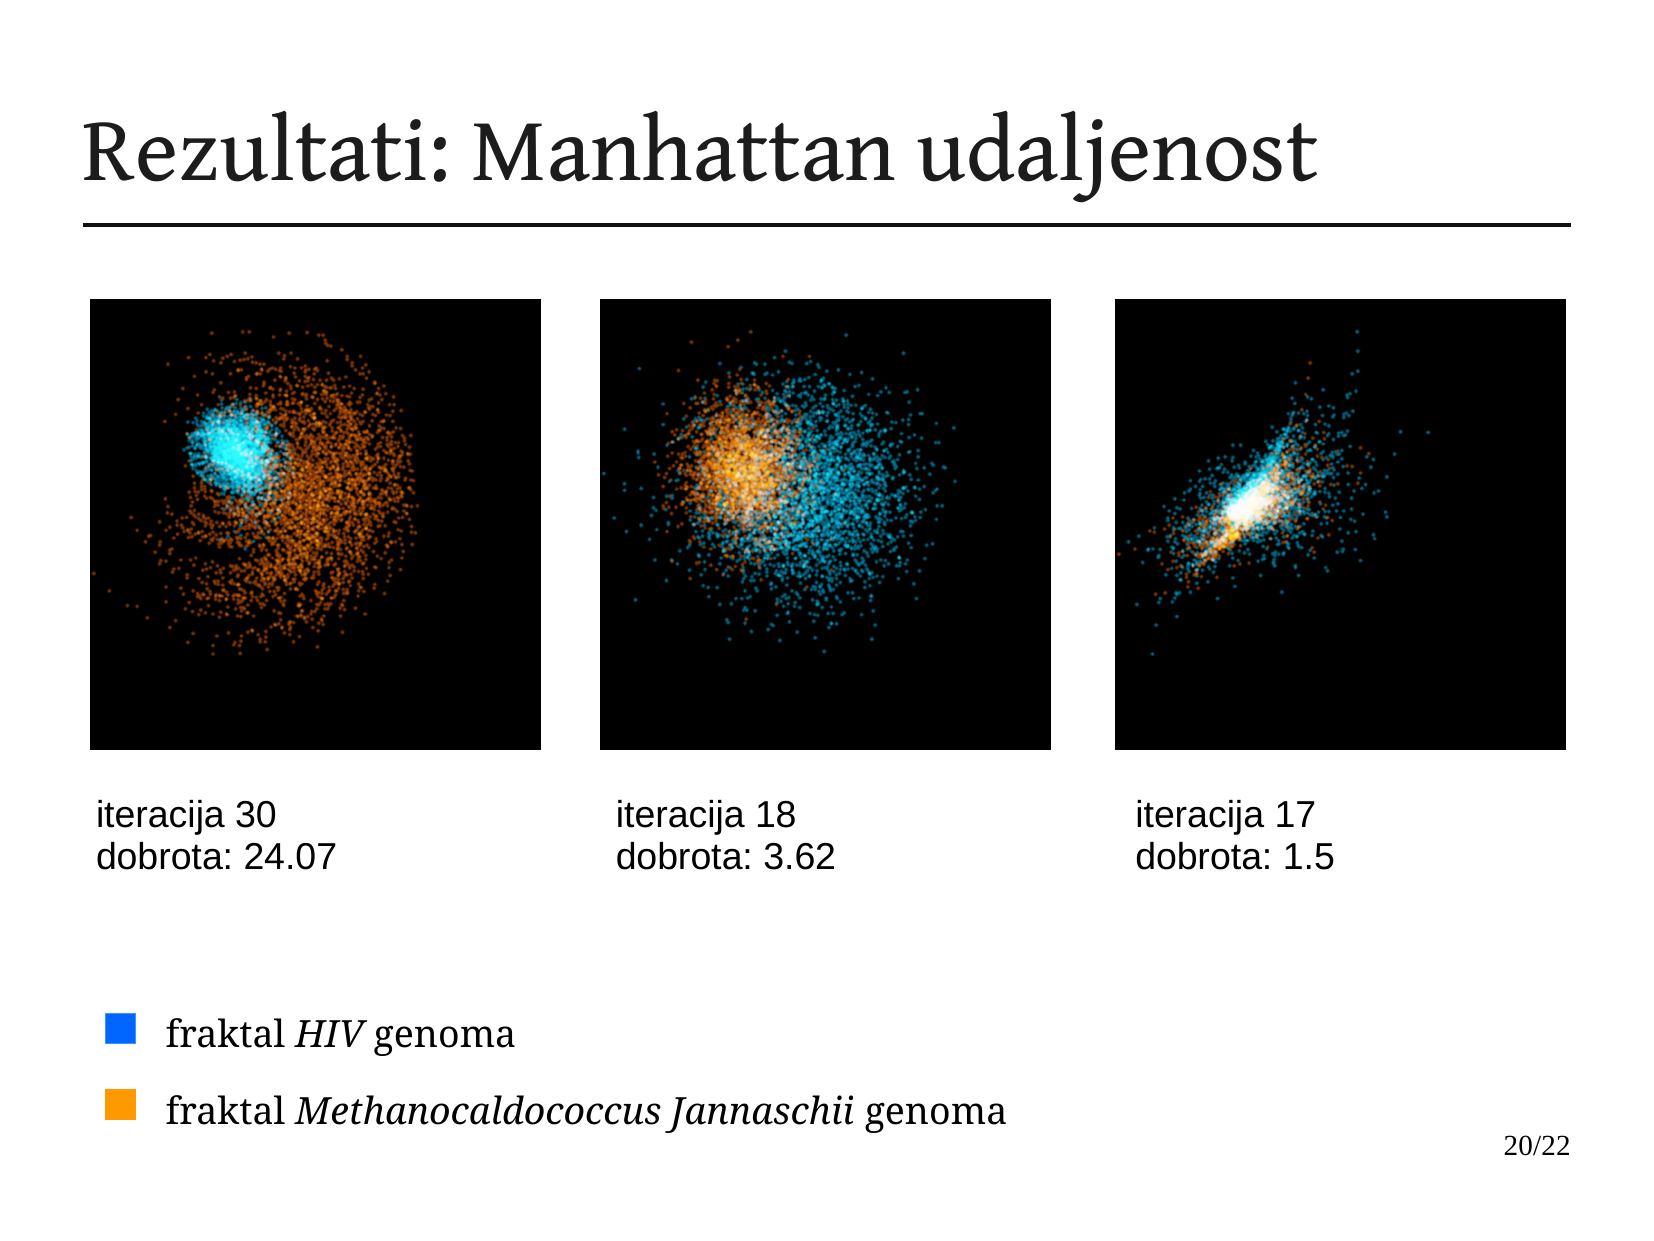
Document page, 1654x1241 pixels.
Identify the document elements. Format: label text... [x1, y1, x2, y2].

text_box iteracija 18 dobrota: 3.62 [601, 786, 902, 886]
title Rezultati: Manhattan udaljenost [82, 49, 1571, 257]
text_box [105, 1013, 136, 1044]
text_box fraktal HIV genoma [150, 1000, 601, 1059]
text_box iteracija 17 dobrota: 1.5 [1120, 786, 1421, 886]
text_box [105, 1089, 136, 1120]
picture [1115, 299, 1566, 751]
picture [600, 299, 1051, 751]
picture [90, 299, 541, 751]
text_box fraktal Methanocaldococcus Jannaschii genoma [150, 1077, 1270, 1139]
text_box iteracija 30 dobrota: 24.07 [81, 786, 382, 886]
